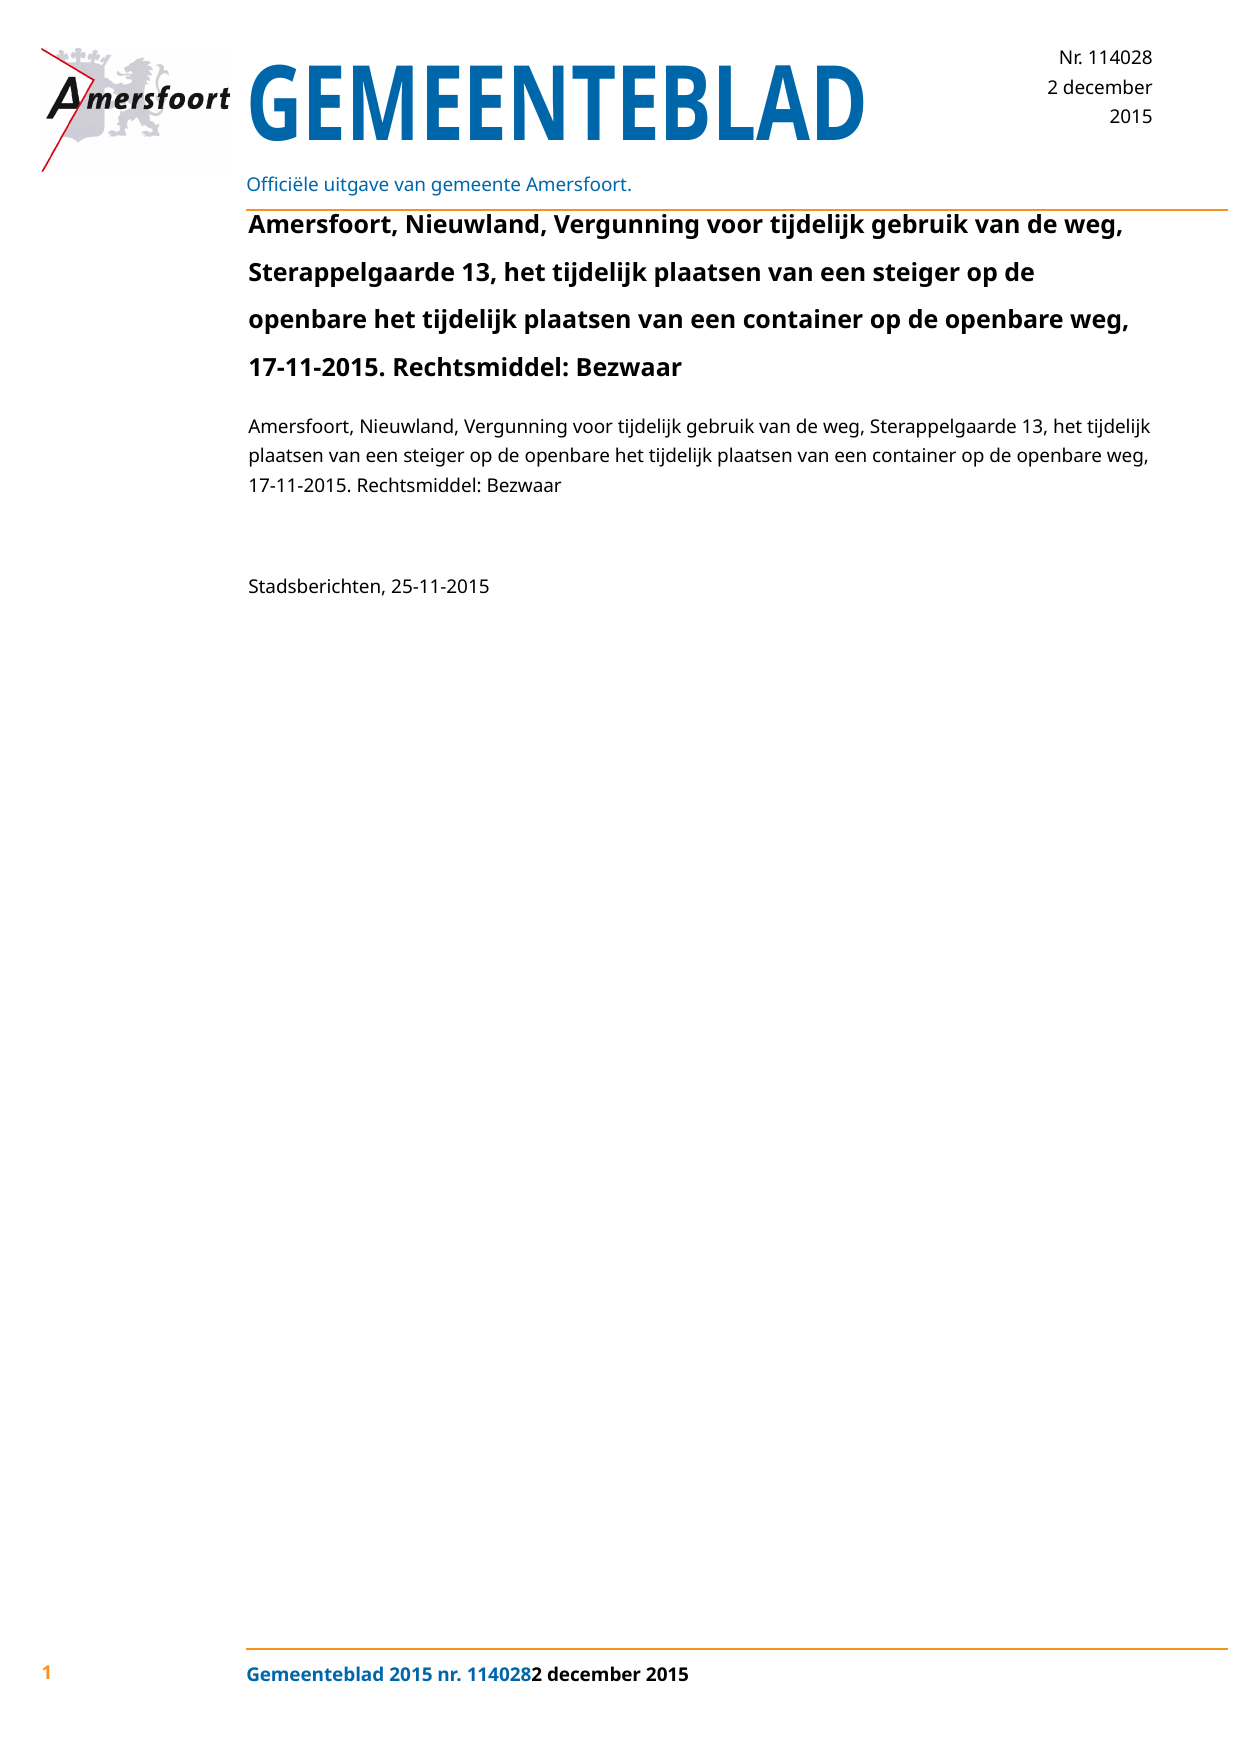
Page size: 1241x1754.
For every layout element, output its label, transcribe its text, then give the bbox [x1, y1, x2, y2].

text Amersfoort, Nieuwland, Vergunning voor tijdelijk gebruik van de weg, Sterappelgaarde 13, het tijdelijk plaatsen van een steiger op de openbare het tijdelijk plaatsen van een container op de openbare weg, 17-11-2015. Rechtsmiddel: Bezwaar [248, 413, 1152, 498]
picture [41, 47, 231, 172]
text Stadsberichten, 25-11-2015 [248, 573, 1152, 599]
text Amersfoort, Nieuwland, Vergunning voor tijdelijk gebruik van de weg, Sterappelgaarde 13, het tijdelijk plaatsen van een steiger op de openbare het tijdelijk plaatsen van een container op de openbare weg, 17-11-2015. Rechtsmiddel: Bezwaar [248, 211, 1152, 384]
